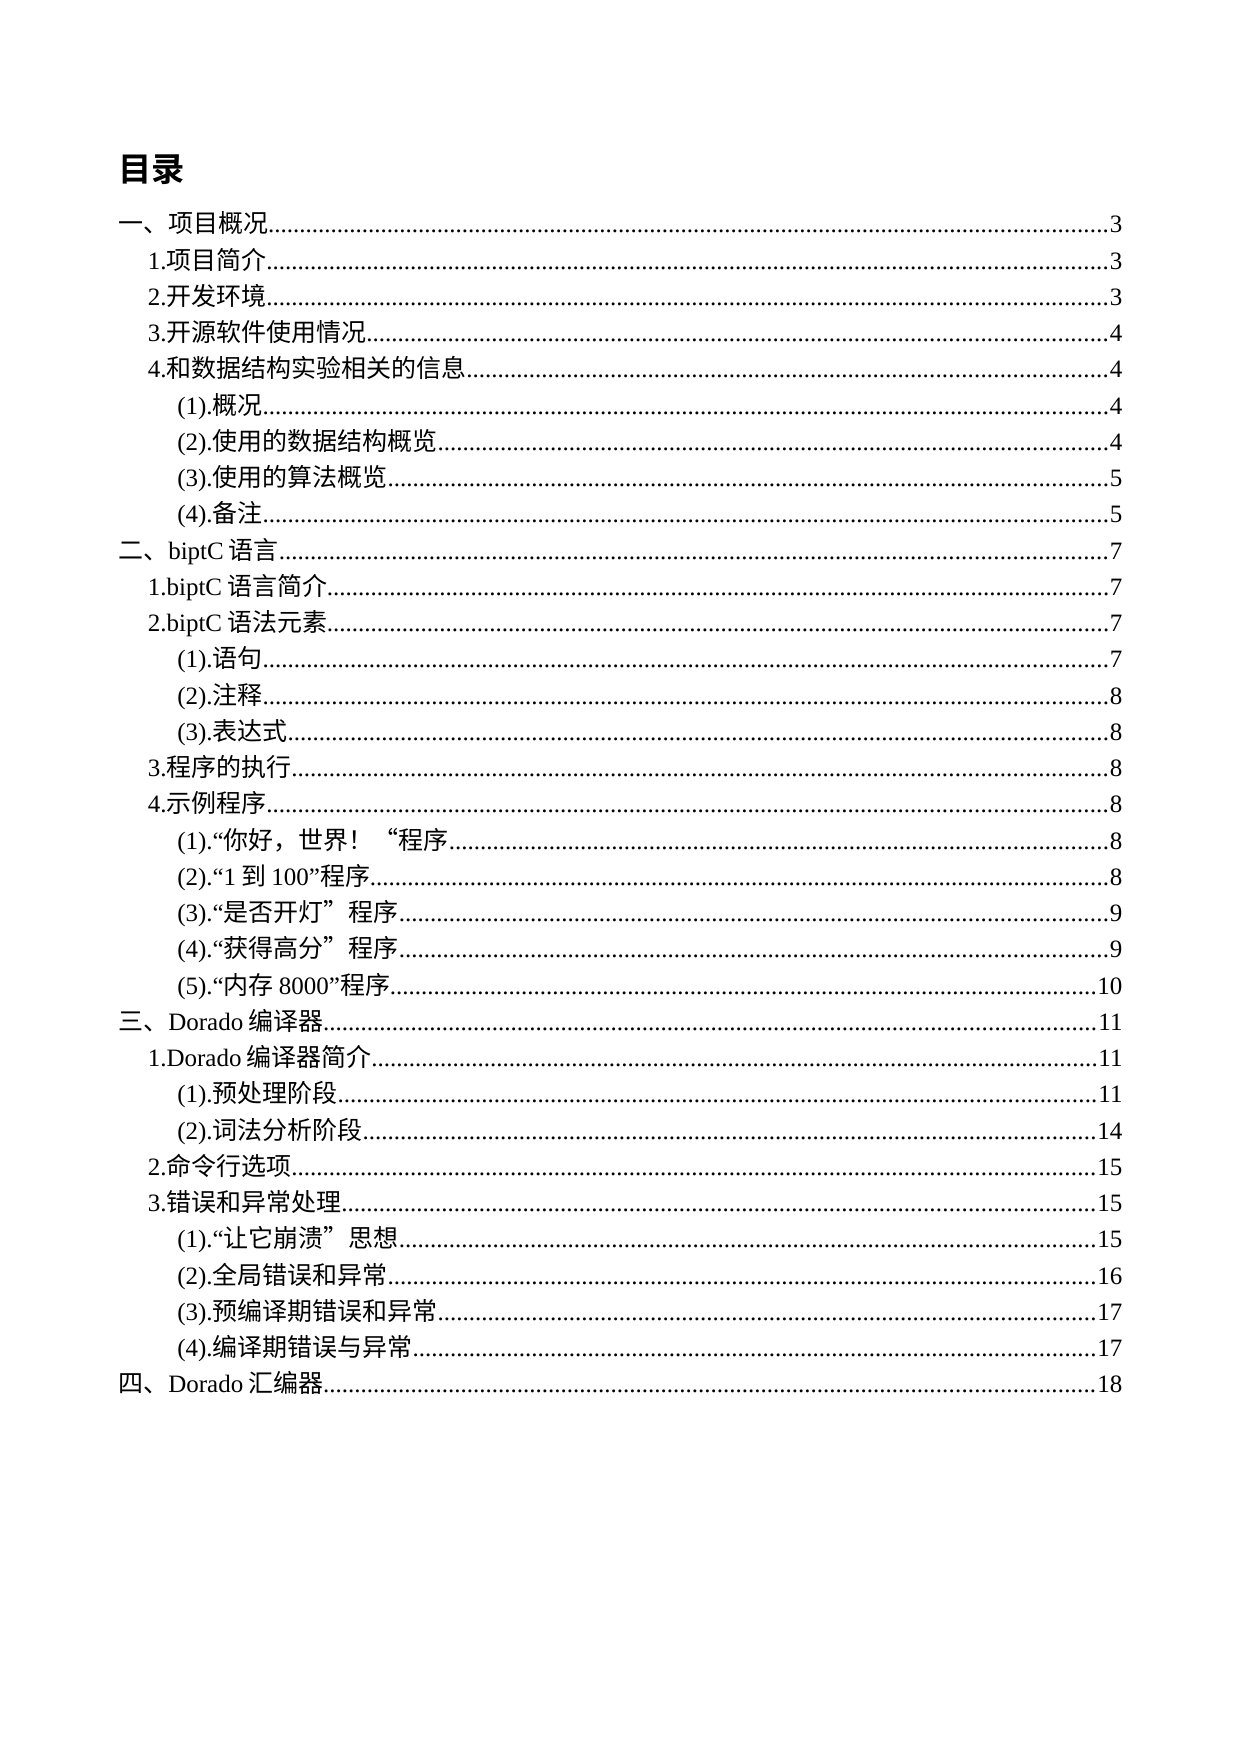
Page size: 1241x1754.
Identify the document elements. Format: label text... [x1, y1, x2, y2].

text (1).“让它崩溃”思想 15 [177, 1219, 1122, 1255]
text 2.biptC语法元素 7 [148, 603, 1122, 639]
text (4).备注 5 [177, 494, 1122, 530]
text (1).“你好，世界！“程序 8 [177, 820, 1122, 856]
text (4).“获得高分”程序 9 [177, 929, 1122, 965]
text 二、biptC语言 7 [118, 530, 1122, 566]
text (3).使用的算法概览 5 [177, 458, 1122, 494]
text 2.命令行选项 15 [148, 1146, 1122, 1183]
text (5).“内存8000”程序 10 [177, 965, 1122, 1001]
text 四、Dorado汇编器 18 [118, 1364, 1122, 1400]
text (2).注释 8 [177, 675, 1122, 711]
text 4.和数据结构实验相关的信息 4 [148, 349, 1122, 385]
text (3).表达式 8 [177, 711, 1122, 748]
text 4.示例程序 8 [148, 784, 1122, 820]
text 3.程序的执行 8 [148, 748, 1122, 784]
text (2).全局错误和异常 16 [177, 1255, 1122, 1291]
text (1).语句 7 [177, 639, 1122, 675]
text (2).使用的数据结构概览 4 [177, 421, 1122, 458]
text (3).“是否开灯”程序 9 [177, 893, 1122, 929]
text (1).预处理阶段 11 [177, 1074, 1122, 1110]
text 1.Dorado编译器简介 11 [148, 1038, 1122, 1074]
text 一、项目概况 3 [118, 204, 1122, 240]
text 2.开发环境 3 [148, 276, 1122, 313]
text (1).概况 4 [177, 385, 1122, 421]
text (2).词法分析阶段 14 [177, 1110, 1122, 1146]
text (2).“1到100”程序 8 [177, 856, 1122, 893]
text 3.错误和异常处理 15 [148, 1183, 1122, 1219]
text 三、Dorado编译器 11 [118, 1001, 1122, 1038]
text 3.开源软件使用情况 4 [148, 313, 1122, 349]
text 1.项目简介 3 [148, 240, 1122, 276]
text 1.biptC语言简介 7 [148, 566, 1122, 603]
text (4).编译期错误与异常 17 [177, 1328, 1122, 1364]
subtitle 目录 [118, 143, 1122, 191]
text (3).预编译期错误和异常 17 [177, 1291, 1122, 1328]
